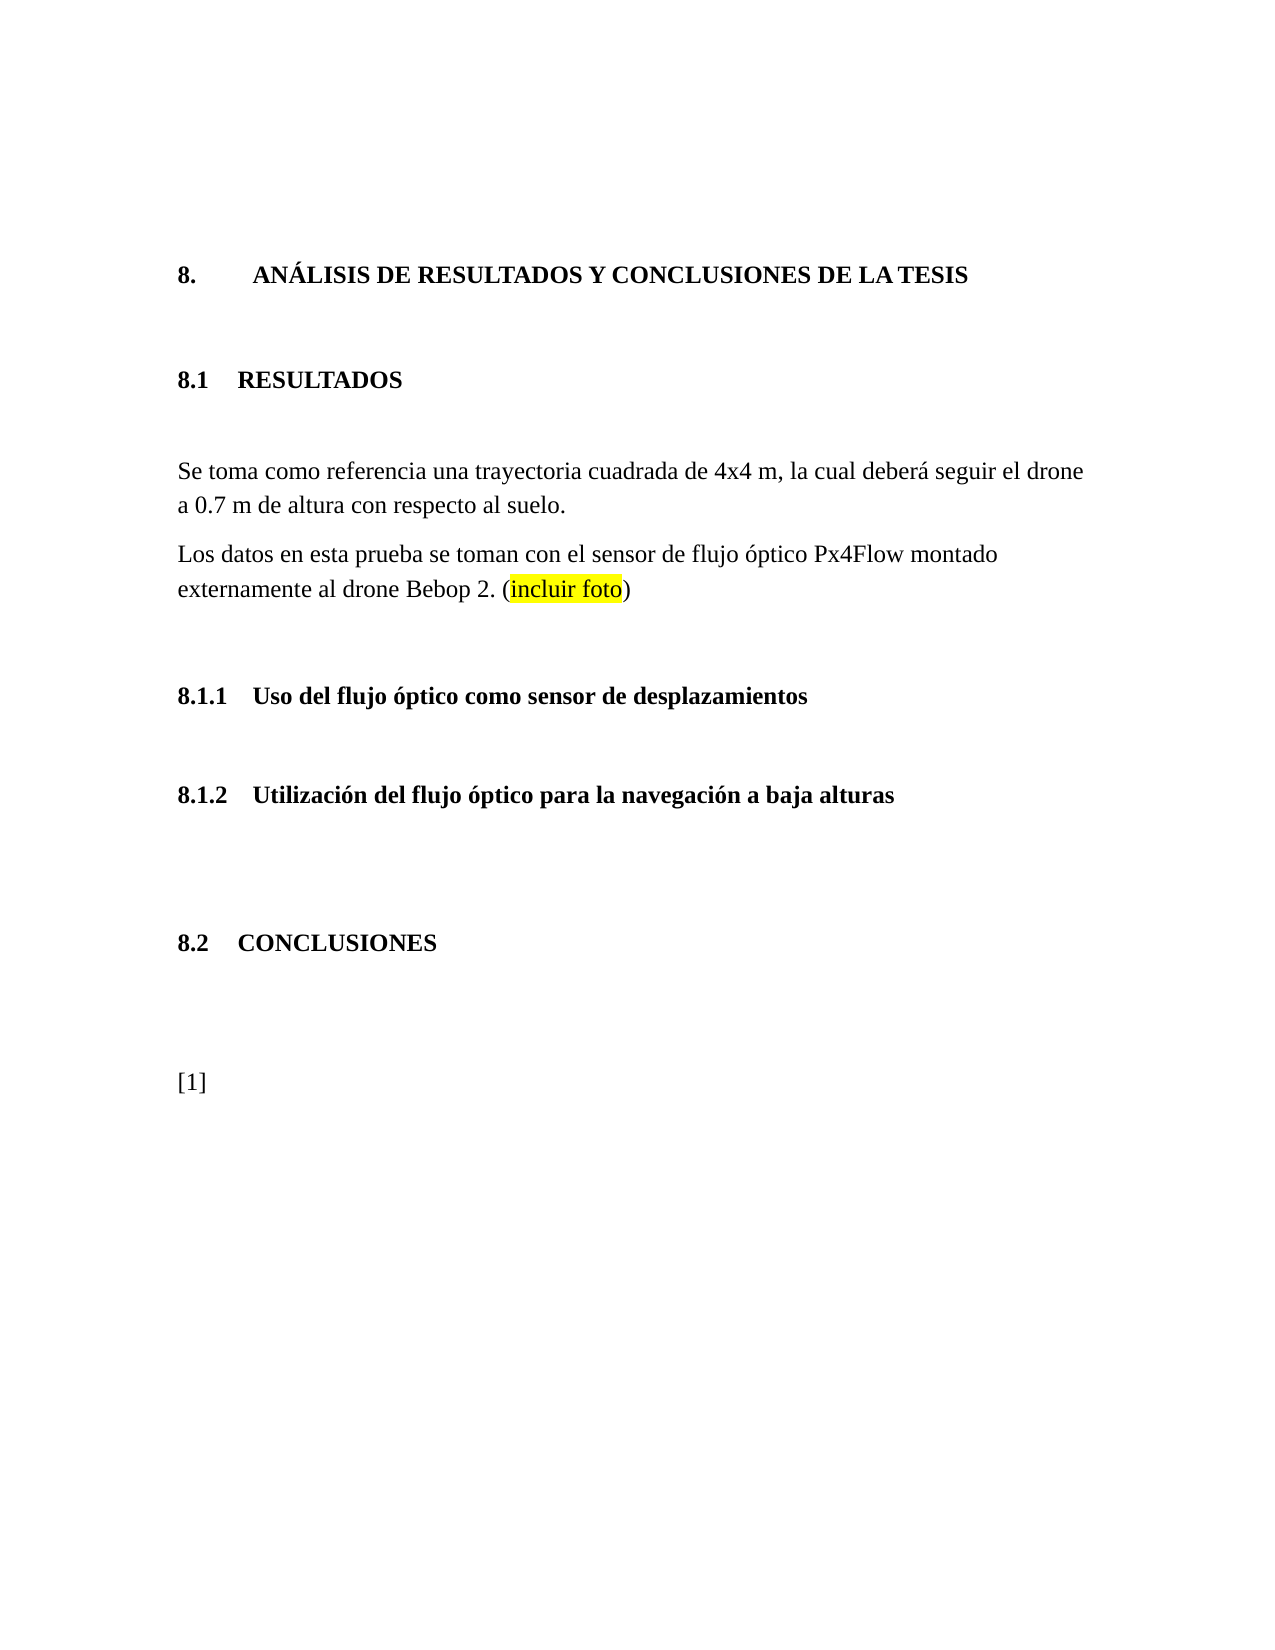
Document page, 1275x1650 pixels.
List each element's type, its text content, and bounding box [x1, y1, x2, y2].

subtitle RESULTADOS [177, 366, 1098, 394]
subtitle Utilización del flujo óptico para la navegación a baja alturas [177, 780, 1098, 808]
text [1] [177, 1067, 1098, 1096]
text Los datos en esta prueba se toman con el sensor de flujo óptico Px4Flow montado externamente al drone Bebop 2. (incluir foto) [177, 539, 1098, 603]
subtitle Uso del flujo óptico como sensor de desplazamientos [177, 681, 1098, 709]
subtitle CONCLUSIONES [177, 928, 1098, 957]
text Se toma como referencia una trayectoria cuadrada de 4x4 m, la cual deberá seguir el drone a 0.7 m de altura con respecto al suelo. [177, 456, 1098, 519]
subtitle ANÁLISIS DE RESULTADOS Y CONCLUSIONES DE LA TESIS [177, 260, 1098, 289]
